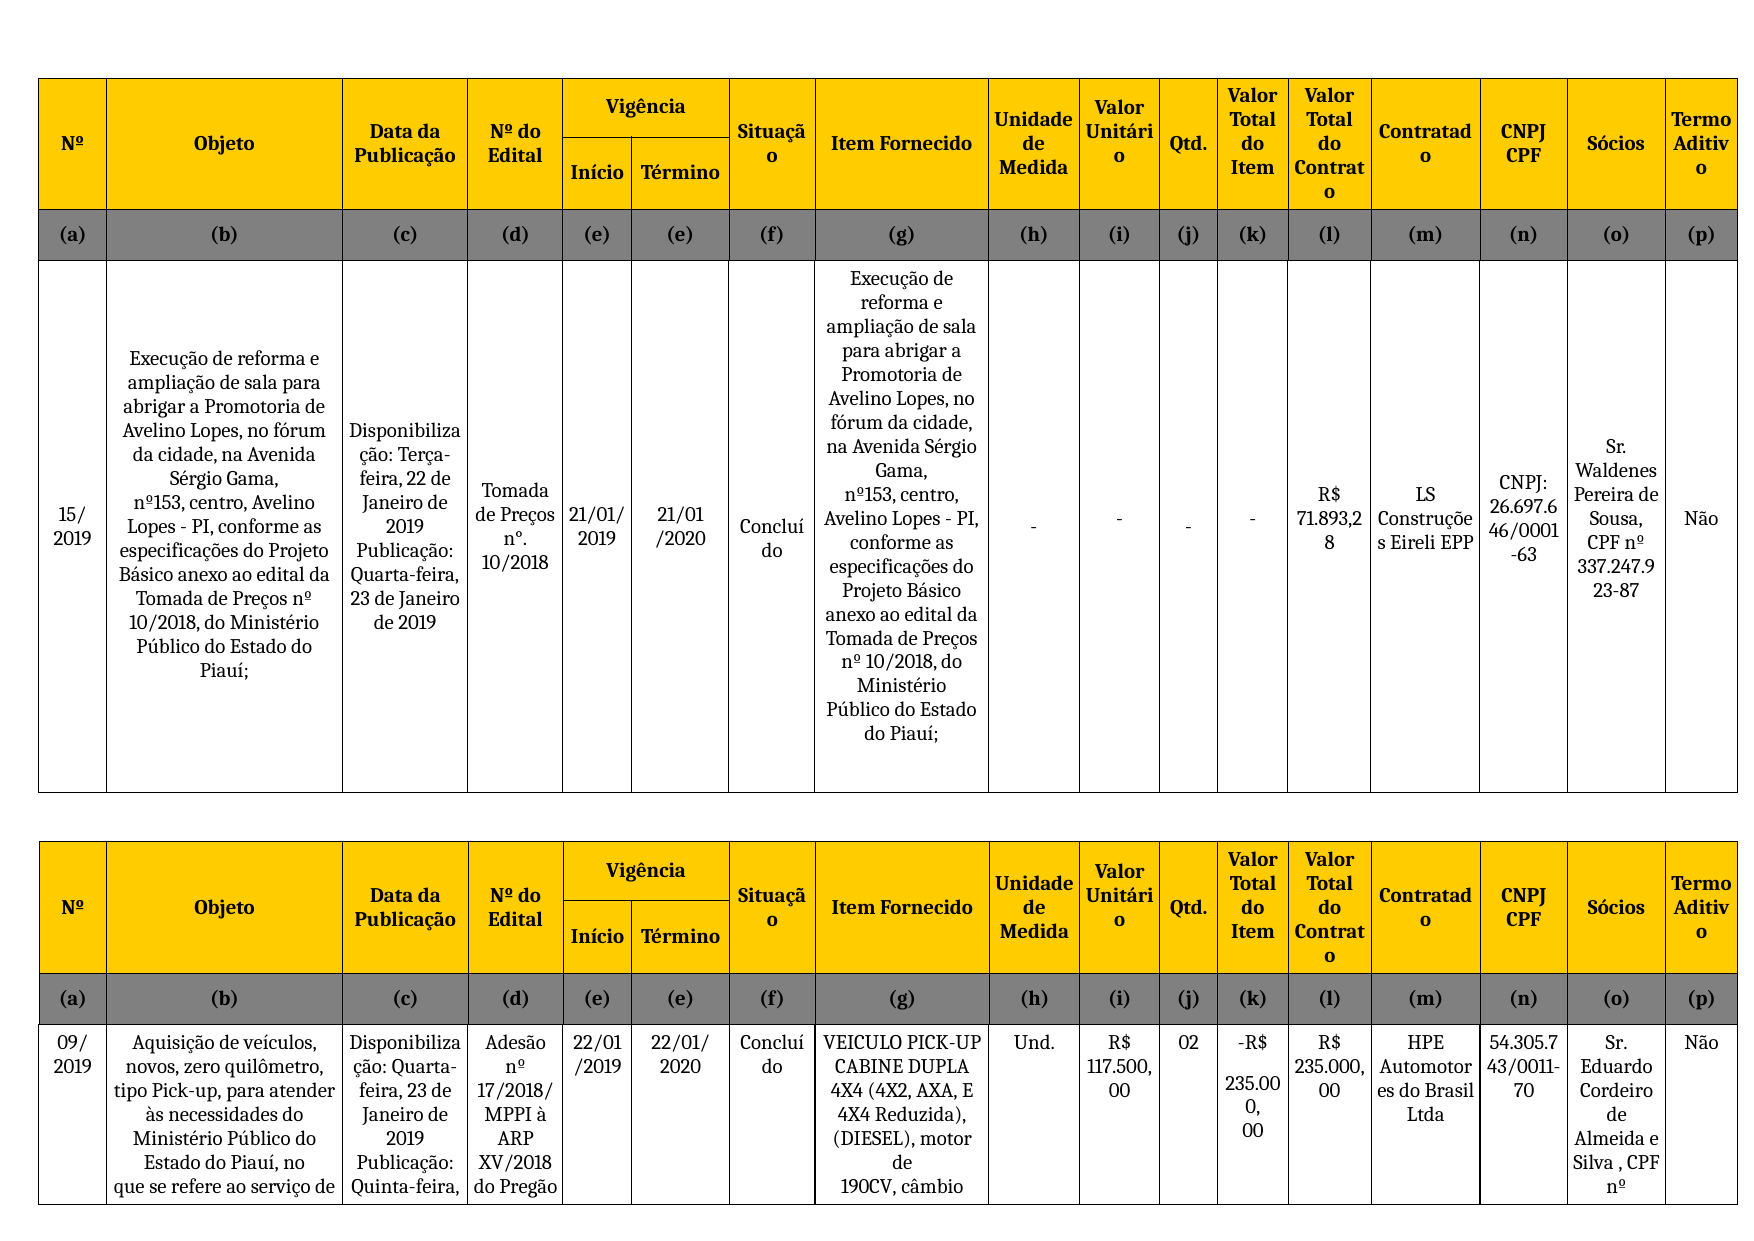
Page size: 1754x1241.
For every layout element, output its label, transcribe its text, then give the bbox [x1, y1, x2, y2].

table_cell (o) [1568, 210, 1665, 260]
table_cell Término [632, 901, 729, 973]
table_cell (d) [469, 974, 563, 1024]
table_cell (g) [816, 210, 988, 260]
table_cell - [1218, 261, 1287, 792]
table_cell (c) [343, 210, 467, 260]
table_header Valor Total do Item [1218, 79, 1288, 209]
table_cell 21/01/2019 [563, 261, 631, 792]
table_cell (n) [1481, 210, 1567, 260]
table_cell (d) [468, 210, 562, 260]
table_header Objeto [107, 79, 342, 209]
table_cell - [989, 261, 1079, 792]
table_cell (f) [730, 974, 815, 1024]
table_cell 22/01/ 2020 [632, 1025, 729, 1204]
table_cell - [1160, 261, 1217, 792]
table_header Unidade de Medida [990, 842, 1079, 973]
table_header Valor Unitário [1080, 842, 1159, 973]
table_cell CNPJ: 26.697.646/0001-63 [1480, 261, 1567, 792]
table_cell Tomada de Preços n°. 10/2018 [468, 261, 562, 792]
table_header Nº [39, 79, 106, 209]
table_cell (h) [990, 974, 1079, 1024]
table_cell - [1080, 261, 1159, 792]
table_header Objeto [107, 842, 342, 973]
table_cell 21/01 /2020 [632, 261, 728, 792]
table_header Termo Aditivo [1666, 842, 1737, 973]
table_cell Não [1666, 261, 1737, 792]
table_cell (e) [563, 210, 631, 260]
table_cell R$ 235.000, 00 [1289, 1025, 1371, 1204]
table_header Nº [40, 842, 106, 973]
table_header Valor Unitário [1080, 79, 1159, 209]
table_cell LS Construções Eireli EPP [1371, 261, 1479, 792]
table_header Nº do Edital [469, 842, 563, 973]
table_cell (a) [39, 210, 106, 260]
table_cell (f) [730, 210, 815, 260]
table_cell (b) [107, 974, 342, 1024]
table_cell Adesão nº 17/2018/MPPI à ARP XV/2018 do Pregão [468, 1025, 562, 1204]
table_cell (k) [1218, 974, 1288, 1024]
table_cell VEICULO PICK-UP CABINE DUPLA 4X4 (4X2, AXA, E 4X4 Reduzida), (DIESEL), motor de 190CV, câmbio [816, 1025, 988, 1204]
table_cell Sr. Eduardo Cordeiro de Almeida e Silva , CPF nº [1568, 1025, 1665, 1204]
table_cell Execução de reforma e ampliação de sala para abrigar a Promotoria de Avelino Lopes, no fórum da cidade, na Avenida Sérgio Gama, nº153, centro, Avelino Lopes - PI, conforme as especificações do Projeto Básico anexo ao edital da Tomada de Preços nº 10/2018, do Ministério Público do Estado do Piauí; [107, 261, 342, 792]
table_header Situação [730, 842, 815, 973]
table_header Vigência [564, 842, 729, 900]
table_header Situação [730, 79, 815, 209]
table_cell Disponibilização: Quarta-feira, 23 de Janeiro de 2019 Publicação: Quinta-feira, [343, 1025, 467, 1204]
table_cell Não [1666, 1025, 1737, 1204]
table_cell (i) [1080, 210, 1159, 260]
table_cell (m) [1372, 974, 1480, 1024]
table_header Data da Publicação [343, 79, 467, 209]
table_cell Término [632, 138, 729, 209]
table_header Sócios [1568, 79, 1665, 209]
table_header Valor Total do Contrato [1289, 79, 1371, 209]
table_cell (e) [632, 974, 729, 1024]
table_cell Início [564, 901, 631, 973]
table_cell (n) [1481, 974, 1567, 1024]
table_cell (b) [107, 210, 342, 260]
table_cell Aquisição de veículos, novos, zero quilômetro, tipo Pick-up, para atender às necessidades do Ministério Público do Estado do Piauí, no que se refere ao serviço de [107, 1025, 342, 1204]
table_cell (o) [1568, 974, 1665, 1024]
table_cell Und. [989, 1025, 1079, 1204]
table_header Qtd. [1160, 79, 1217, 209]
table_cell (p) [1666, 210, 1737, 260]
table_header Unidade de Medida [989, 79, 1079, 209]
table_header Valor Total do Item [1218, 842, 1288, 973]
table_header Item Fornecido [816, 842, 989, 973]
table_header Contratado [1372, 79, 1480, 209]
table_cell HPE Automotores do Brasil Ltda [1372, 1025, 1479, 1204]
table_cell 09/ 2019 [39, 1025, 106, 1204]
table_cell (m) [1372, 210, 1480, 260]
table_cell R$ 117.500, 00 [1080, 1025, 1159, 1204]
table_cell Disponibilização: Terça-feira, 22 de Janeiro de 2019 Publicação: Quarta-feira, 23 de Janeiro de 2019 [343, 261, 467, 792]
table_header Sócios [1568, 842, 1665, 973]
table_cell (j) [1160, 974, 1217, 1024]
table_cell Concluído [730, 1025, 814, 1204]
table_cell 22/01/2019 [563, 1025, 631, 1204]
table_cell (l) [1289, 210, 1371, 260]
table_header Termo Aditivo [1666, 79, 1737, 209]
table_cell (e) [564, 974, 631, 1024]
table_cell (g) [816, 974, 989, 1024]
table_cell Sr. Waldenes Pereira de Sousa, CPF nº 337.247.923-87 [1568, 261, 1665, 792]
table_cell (c) [343, 974, 468, 1024]
table_cell (i) [1080, 974, 1159, 1024]
table_header CNPJ CPF [1481, 79, 1567, 209]
table_cell 15/ 2019 [39, 261, 106, 792]
table_cell R$ 71.893,28 [1288, 261, 1370, 792]
table_cell (h) [989, 210, 1079, 260]
table_header Qtd. [1160, 842, 1217, 973]
table_header Item Fornecido [816, 79, 988, 209]
table_header Valor Total do Contrato [1289, 842, 1371, 973]
table_header Contratado [1372, 842, 1480, 973]
table_cell 02 [1160, 1025, 1217, 1204]
table_cell (j) [1160, 210, 1217, 260]
table_cell (k) [1218, 210, 1288, 260]
table_header CNPJ CPF [1481, 842, 1567, 973]
table_cell Concluído [729, 261, 814, 792]
table_cell Início [563, 138, 631, 209]
table_cell (p) [1666, 974, 1737, 1024]
table_cell (l) [1289, 974, 1371, 1024]
table_cell 54.305.743/0011-70 [1481, 1025, 1567, 1204]
table_header Vigência [563, 79, 729, 136]
table_cell -R$ 235.000, 00 [1218, 1025, 1288, 1204]
table_header Data da Publicação [343, 842, 468, 973]
table_header Nº do Edital [468, 79, 562, 209]
table_cell Execução de reforma e ampliação de sala para abrigar a Promotoria de Avelino Lopes, no fórum da cidade, na Avenida Sérgio Gama, nº153, centro, Avelino Lopes - PI, conforme as especificações do Projeto Básico anexo ao edital da Tomada de Preços nº 10/2018, do Ministério Público do Estado do Piauí; [815, 261, 988, 792]
table_cell (a) [40, 974, 106, 1024]
table_cell (e) [632, 210, 729, 260]
